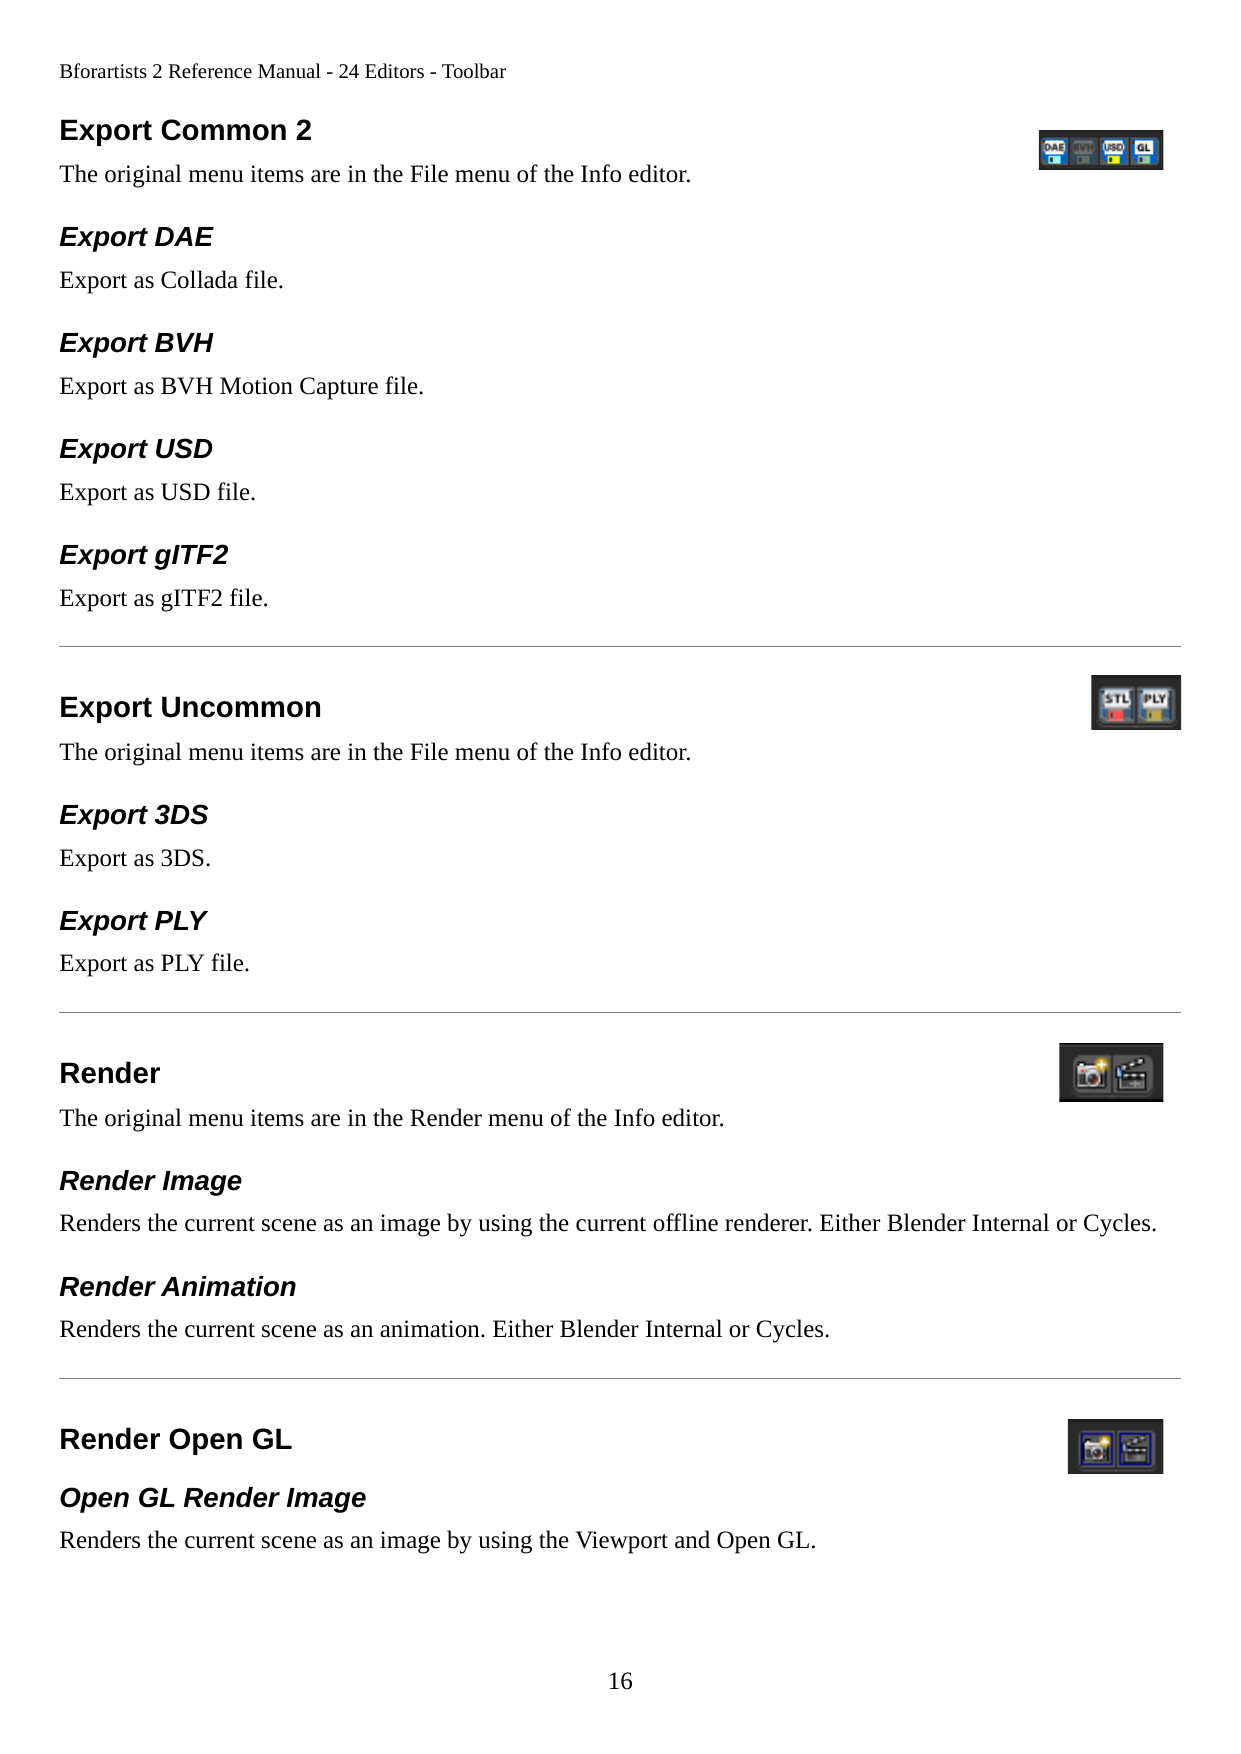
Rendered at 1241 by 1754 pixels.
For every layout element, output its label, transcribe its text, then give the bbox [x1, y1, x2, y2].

subtitle Render [59, 1056, 1059, 1090]
picture [1038, 130, 1164, 170]
picture [1059, 1043, 1164, 1102]
subtitle [1164, 1056, 1181, 1090]
subtitle Export PLY [59, 904, 1181, 936]
text Renders the current scene as an animation. Either Blender Internal or Cycles. [59, 1314, 1181, 1343]
subtitle Export DAE [59, 220, 1181, 252]
text The original menu items are in the File menu of the Info editor. [59, 737, 1181, 765]
subtitle [1164, 1422, 1181, 1456]
text Export as gITF2 file. [59, 583, 1181, 611]
subtitle Open GL Render Image [59, 1481, 1181, 1513]
subtitle Export 3DS [59, 798, 1181, 830]
text The original menu items are in the File menu of the Info editor. [59, 159, 1181, 188]
picture [1091, 675, 1182, 730]
subtitle Export BVH [59, 326, 1181, 358]
text Export as BVH Motion Capture file. [59, 371, 1181, 399]
subtitle Render Animation [59, 1270, 1181, 1302]
text The original menu items are in the Render menu of the Info editor. [59, 1103, 1181, 1131]
picture [1067, 1419, 1164, 1474]
subtitle Render Open GL [59, 1422, 1067, 1456]
text Export as PLY file. [59, 948, 1181, 977]
subtitle Render Image [59, 1164, 1181, 1196]
text Export as 3DS. [59, 843, 1181, 871]
text Export as USD file. [59, 477, 1181, 505]
subtitle Export Uncommon [59, 690, 1091, 724]
subtitle Export USD [59, 432, 1181, 464]
subtitle Export Common 2 [59, 113, 1181, 146]
text Renders the current scene as an image by using the Viewport and Open GL. [59, 1525, 1181, 1554]
text Renders the current scene as an image by using the current offline renderer. Either Blender Internal or Cycles. [59, 1208, 1181, 1237]
text Export as Collada file. [59, 265, 1181, 293]
subtitle Export gITF2 [59, 538, 1181, 570]
